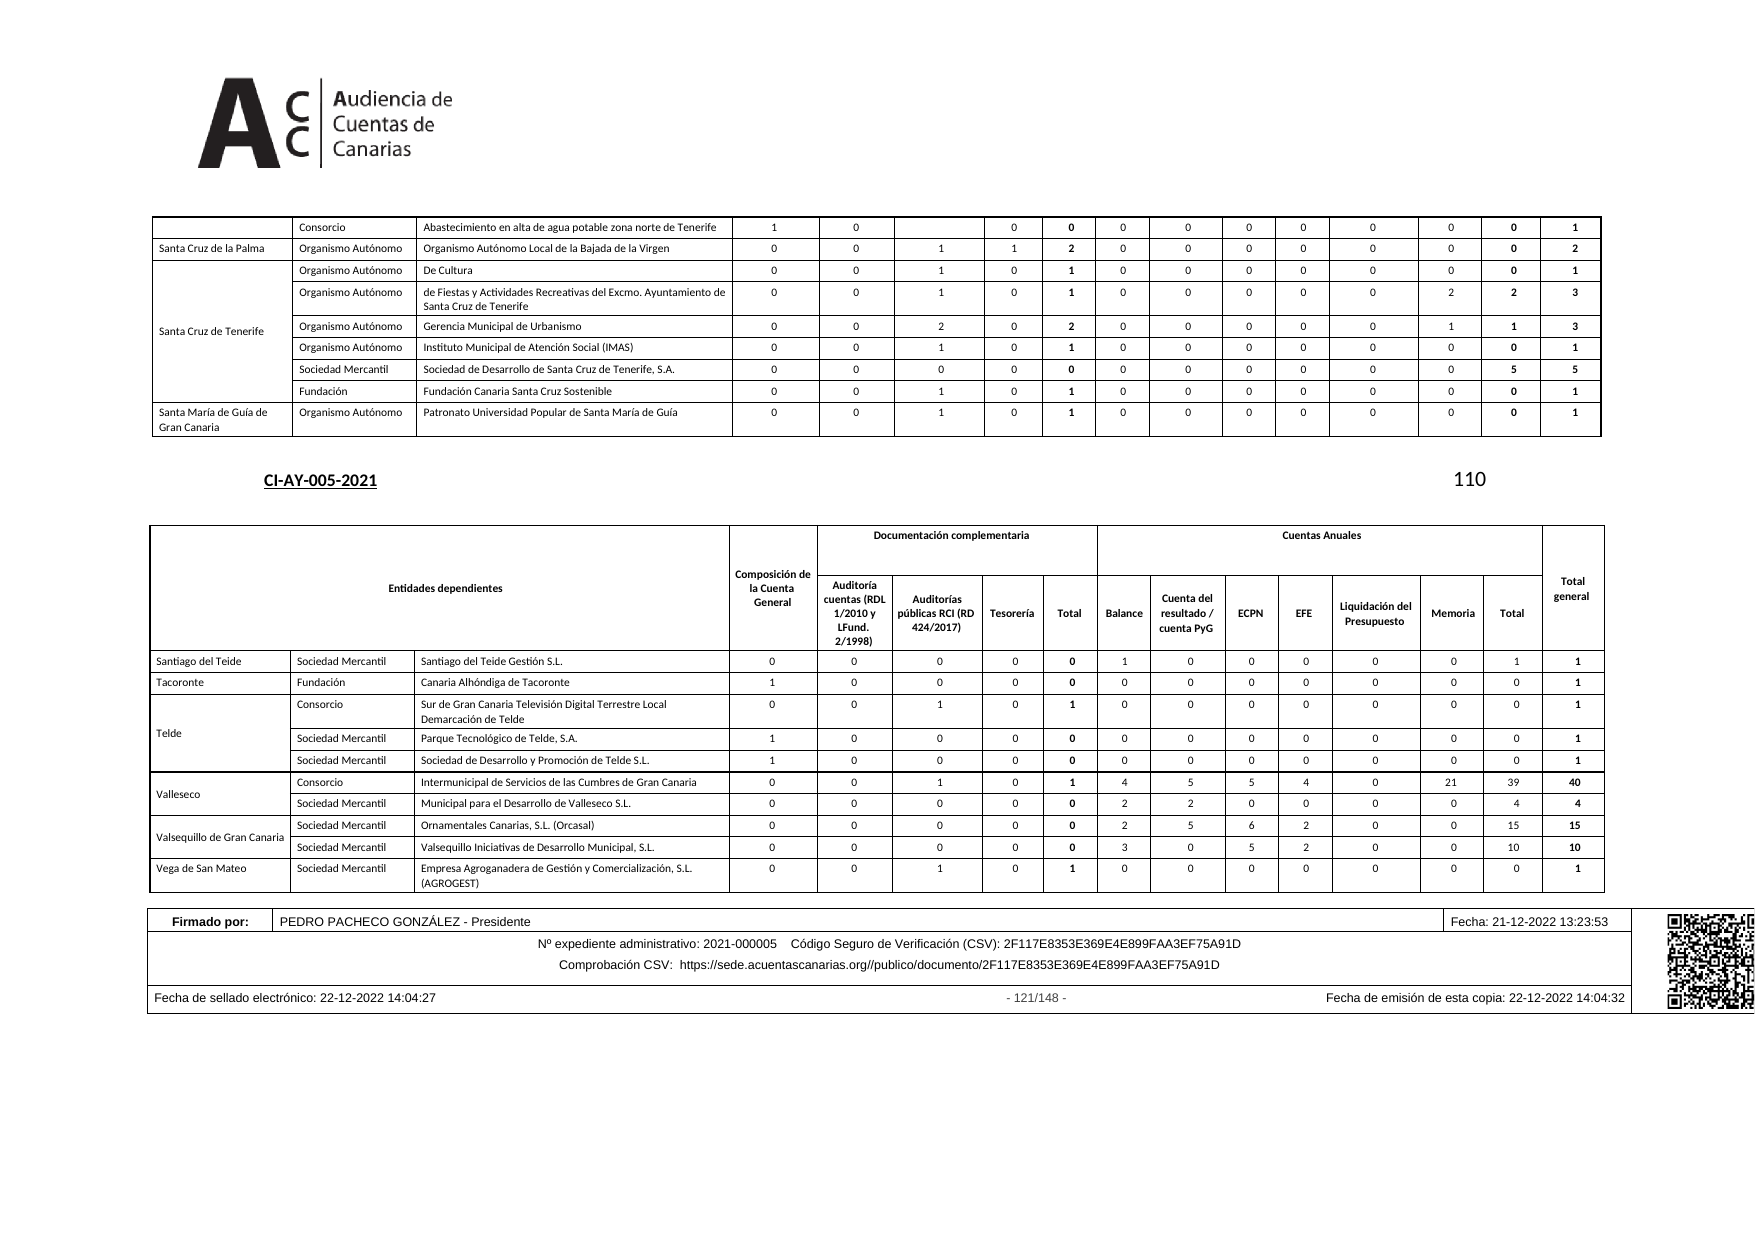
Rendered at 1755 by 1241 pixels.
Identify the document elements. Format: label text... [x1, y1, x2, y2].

table_cell 21 [1421, 773, 1483, 793]
table_cell 0 [1223, 218, 1275, 238]
table_cell Auditorías públicas RCI (RD 424/2017) [893, 576, 982, 650]
table_cell 0 [1226, 729, 1278, 750]
table_cell 0 [985, 360, 1042, 380]
table_cell 0 [1276, 338, 1329, 359]
table_cell 0 [1223, 316, 1275, 337]
table_cell Cuenta del resultado / cuenta PyG [1151, 576, 1225, 650]
table_cell Sociedad de Desarrollo de Santa Cruz de Tenerife, S.A. [417, 360, 732, 380]
table_cell 5 [1226, 773, 1278, 793]
table_cell 0 [1098, 695, 1150, 728]
table_cell 1 [730, 673, 817, 694]
table_cell 0 [1044, 837, 1097, 858]
table_cell 0 [1098, 729, 1150, 750]
table_cell 1 [1043, 403, 1095, 436]
table_cell 0 [1279, 695, 1332, 728]
table_cell 0 [1226, 751, 1278, 771]
table_cell 0 [820, 381, 894, 402]
table_cell Santa Cruz de Tenerife [153, 261, 292, 402]
table_cell 0 [1421, 651, 1483, 672]
table_cell 0 [1043, 218, 1095, 238]
table_cell 0 [1330, 316, 1418, 337]
table_cell 0 [1421, 695, 1483, 728]
table_cell 0 [1482, 338, 1540, 359]
table_cell 0 [985, 282, 1042, 315]
table_cell 0 [1096, 338, 1149, 359]
table_header [1421, 526, 1484, 575]
table_cell 0 [1333, 651, 1420, 672]
table_cell 0 [1279, 729, 1332, 750]
table_header [1098, 526, 1150, 575]
table_cell 10 [1543, 837, 1604, 858]
table_cell 2 [1419, 282, 1481, 315]
table_cell 0 [985, 261, 1042, 281]
table_cell Sociedad Mercantil [291, 651, 414, 672]
table_cell 0 [820, 218, 894, 238]
table_header [1044, 526, 1097, 575]
table_cell 1 [1541, 218, 1600, 238]
table_cell 3 [1098, 837, 1150, 858]
table_cell 0 [893, 651, 982, 672]
table_cell 0 [1044, 673, 1097, 694]
table_cell 0 [1150, 316, 1222, 337]
table_cell 0 [1419, 218, 1481, 238]
table_cell 0 [1333, 673, 1420, 694]
table_cell 0 [1098, 673, 1150, 694]
table_cell 0 [818, 729, 892, 750]
table_header [1484, 526, 1542, 575]
table_cell 0 [1044, 729, 1097, 750]
table_cell 0 [1226, 651, 1278, 672]
table_cell 0 [1151, 695, 1225, 728]
table_cell 0 [1330, 360, 1418, 380]
table_cell 0 [1484, 729, 1542, 750]
table_cell 0 [818, 673, 892, 694]
table_cell 1 [1543, 651, 1604, 672]
table_cell Organismo Autónomo [293, 403, 416, 436]
table_cell 6 [1226, 816, 1278, 836]
table_cell 0 [1276, 381, 1329, 402]
table_cell 0 [1333, 773, 1420, 793]
table_cell 4 [1098, 773, 1150, 793]
table_cell 0 [985, 403, 1042, 436]
table_cell Total [1484, 576, 1542, 650]
table_cell 0 [1276, 261, 1329, 281]
table_cell 0 [1279, 751, 1332, 771]
table_header Documentación complementaria [818, 526, 1044, 575]
table_cell 0 [1223, 403, 1275, 436]
table_cell Memoria [1421, 576, 1483, 650]
table_cell [153, 218, 292, 238]
table_cell 0 [820, 338, 894, 359]
table_cell 0 [985, 381, 1042, 402]
table_cell Consorcio [291, 695, 414, 728]
table_cell 0 [818, 695, 892, 728]
table_cell 0 [1098, 859, 1150, 892]
table_cell Municipal para el Desarrollo de Valleseco S.L. [415, 794, 729, 814]
table_cell 1 [1419, 316, 1481, 337]
table_cell 0 [733, 316, 819, 337]
table_cell 1 [1543, 859, 1604, 892]
table_cell 0 [1333, 751, 1420, 771]
table_cell 0 [818, 773, 892, 793]
table_cell 2 [895, 316, 984, 337]
table_header [1225, 526, 1278, 575]
table_cell Fundación [291, 673, 414, 694]
table_cell 0 [730, 773, 817, 793]
table_cell Sociedad Mercantil [291, 794, 414, 814]
table_cell 0 [893, 729, 982, 750]
table_cell 0 [893, 751, 982, 771]
table_cell 0 [820, 239, 894, 259]
table_cell 1 [1543, 729, 1604, 750]
table_cell 0 [893, 816, 982, 836]
table_cell Sociedad Mercantil [291, 837, 414, 858]
table_cell 1 [1484, 651, 1542, 672]
table_cell 0 [893, 673, 982, 694]
table_cell 15 [1543, 816, 1604, 836]
table_cell 0 [1276, 403, 1329, 436]
table_cell 0 [818, 751, 892, 771]
table_cell 0 [1421, 859, 1483, 892]
table_cell 1 [893, 773, 982, 793]
table_cell Sociedad Mercantil [291, 751, 414, 771]
table_cell 0 [1044, 816, 1097, 836]
table_cell 0 [1419, 261, 1481, 281]
table_cell 0 [1223, 360, 1275, 380]
table_cell Sociedad Mercantil [293, 360, 416, 380]
table_cell 0 [1150, 338, 1222, 359]
table_cell 0 [983, 651, 1043, 672]
table_cell 0 [1279, 673, 1332, 694]
subtitle CI-AY-005-2021 110 [148, 464, 1492, 492]
table_cell 0 [1330, 261, 1418, 281]
table_cell 0 [820, 316, 894, 337]
table_cell 0 [1333, 729, 1420, 750]
table_cell Balance [1098, 576, 1150, 650]
table_cell 1 [1098, 651, 1150, 672]
table_cell 0 [818, 816, 892, 836]
table_cell ECPN [1226, 576, 1278, 650]
table_cell Valleseco [151, 773, 290, 814]
table_cell 0 [1096, 218, 1149, 238]
table_cell 0 [983, 837, 1043, 858]
table_cell 0 [1276, 282, 1329, 315]
table_cell Patronato Universidad Popular de Santa María de Guía [417, 403, 732, 436]
table_cell 0 [1484, 751, 1542, 771]
table_cell Sociedad Mercantil [291, 816, 414, 836]
table_cell 0 [895, 360, 984, 380]
table_cell Gerencia Municipal de Urbanismo [417, 316, 732, 337]
table_cell 0 [1223, 381, 1275, 402]
table_cell 0 [1150, 218, 1222, 238]
table_cell 0 [1096, 381, 1149, 402]
table_cell Organismo Autónomo [293, 239, 416, 259]
table_cell 0 [1151, 651, 1225, 672]
table_cell 0 [730, 859, 817, 892]
table_cell Santa María de Guía de Gran Canaria [153, 403, 292, 436]
table_cell de Fiestas y Actividades Recreativas del Excmo. Ayuntamiento de Santa Cruz de Tenerife [417, 282, 732, 315]
table_cell 0 [1150, 360, 1222, 380]
table_header [151, 526, 290, 650]
table_cell 5 [1541, 360, 1600, 380]
table_cell Auditoría cuentas (RDL 1/2010 y LFund. 2/1998) [818, 576, 892, 650]
table_cell [895, 218, 984, 238]
table_cell 0 [1096, 403, 1149, 436]
table_cell 1 [1044, 859, 1097, 892]
table_cell 0 [1150, 239, 1222, 259]
table_cell 0 [730, 816, 817, 836]
table_cell 3 [1541, 316, 1600, 337]
table_cell 0 [985, 338, 1042, 359]
table_cell 0 [1044, 794, 1097, 814]
table_cell 1 [893, 859, 982, 892]
table_cell 0 [1421, 816, 1483, 836]
table_cell Parque Tecnológico de Telde, S.A. [415, 729, 729, 750]
table_cell 0 [1279, 794, 1332, 814]
table_cell 0 [733, 239, 819, 259]
table_cell 0 [820, 261, 894, 281]
table_cell 0 [1096, 282, 1149, 315]
table_cell 0 [1419, 403, 1481, 436]
table_cell 2 [1151, 794, 1225, 814]
table_cell 0 [1150, 282, 1222, 315]
table_cell 0 [985, 316, 1042, 337]
table_cell 0 [983, 859, 1043, 892]
table_cell 0 [1223, 338, 1275, 359]
table_cell 0 [1151, 729, 1225, 750]
table_cell Total [1044, 576, 1097, 650]
table_cell 0 [983, 751, 1043, 771]
table_cell 0 [1276, 239, 1329, 259]
table_cell Organismo Autónomo Local de la Bajada de la Virgen [417, 239, 732, 259]
table_cell 0 [1044, 751, 1097, 771]
table_cell Santiago del Teide [151, 651, 290, 672]
table_cell 4 [1279, 773, 1332, 793]
table_cell 1 [1043, 282, 1095, 315]
table_cell 5 [1151, 773, 1225, 793]
table_cell 0 [1330, 381, 1418, 402]
table_cell 1 [895, 403, 984, 436]
table_cell 1 [1543, 695, 1604, 728]
table_cell 0 [1333, 695, 1420, 728]
table_cell 1 [1043, 381, 1095, 402]
table_cell 1 [895, 261, 984, 281]
table_cell 0 [1484, 859, 1542, 892]
table_cell Canaria Alhóndiga de Tacoronte [415, 673, 729, 694]
table_cell 1 [1043, 338, 1095, 359]
table_cell 1 [730, 729, 817, 750]
table_cell 0 [1333, 794, 1420, 814]
table_cell 0 [1330, 403, 1418, 436]
table_cell 0 [733, 338, 819, 359]
table_cell 0 [1421, 794, 1483, 814]
table_cell 0 [1482, 381, 1540, 402]
table_cell 0 [985, 218, 1042, 238]
table_cell 40 [1543, 773, 1604, 793]
table_cell 0 [1223, 282, 1275, 315]
table_cell 0 [1151, 859, 1225, 892]
table_cell 0 [1151, 751, 1225, 771]
table_cell 0 [818, 651, 892, 672]
table_cell 0 [820, 403, 894, 436]
table_cell Organismo Autónomo [293, 261, 416, 281]
table_cell 2 [1541, 239, 1600, 259]
table_cell 0 [1098, 751, 1150, 771]
table_header Total general [1543, 526, 1604, 650]
table_cell Consorcio [293, 218, 416, 238]
table_cell Valsequillo de Gran Canaria [151, 816, 290, 858]
table_cell 0 [1419, 381, 1481, 402]
table_cell 0 [1096, 261, 1149, 281]
table_cell 1 [730, 751, 817, 771]
table_cell 1 [733, 218, 819, 238]
table_cell 1 [895, 338, 984, 359]
table_cell 2 [1482, 282, 1540, 315]
table_cell 4 [1484, 794, 1542, 814]
table_cell 0 [1333, 816, 1420, 836]
table_cell 1 [893, 695, 982, 728]
table_cell Organismo Autónomo [293, 316, 416, 337]
table_cell Organismo Autónomo [293, 282, 416, 315]
table_cell Empresa Agroganadera de Gestión y Comercialización, S.L. (AGROGEST) [415, 859, 729, 892]
table_cell 0 [1226, 695, 1278, 728]
table_cell Ornamentales Canarias, S.L. (Orcasal) [415, 816, 729, 836]
table_cell 2 [1098, 794, 1150, 814]
table_cell 0 [1330, 218, 1418, 238]
table_cell Vega de San Mateo [151, 859, 290, 892]
table_cell 0 [1223, 239, 1275, 259]
table_cell 0 [1421, 751, 1483, 771]
table_cell 0 [1096, 239, 1149, 259]
table_cell 15 [1484, 816, 1542, 836]
table_cell 0 [893, 794, 982, 814]
table_cell 0 [730, 651, 817, 672]
table_cell 0 [1150, 261, 1222, 281]
table_cell 2 [1098, 816, 1150, 836]
table_header [1150, 526, 1225, 575]
table_cell 1 [1543, 751, 1604, 771]
table_cell 0 [730, 794, 817, 814]
table_cell Sociedad Mercantil [291, 729, 414, 750]
table_cell 0 [1276, 316, 1329, 337]
table_cell Fundación [293, 381, 416, 402]
table_cell Tesorería [983, 576, 1043, 650]
table_cell Abastecimiento en alta de agua potable zona norte de Tenerife [417, 218, 732, 238]
table_cell 5 [1151, 816, 1225, 836]
table_cell 0 [1150, 381, 1222, 402]
table_cell Sur de Gran Canaria Televisión Digital Terrestre Local Demarcación de Telde [415, 695, 729, 728]
table_cell 0 [1484, 695, 1542, 728]
table_cell 0 [1421, 673, 1483, 694]
table_cell 0 [1226, 859, 1278, 892]
table_cell 1 [1541, 403, 1600, 436]
table_cell 2 [1279, 837, 1332, 858]
table_cell 1 [1043, 261, 1095, 281]
table_cell 0 [1096, 360, 1149, 380]
table_cell 0 [820, 360, 894, 380]
table_cell 2 [1043, 316, 1095, 337]
table_cell Telde [151, 695, 290, 771]
table_cell 0 [1419, 239, 1481, 259]
table_cell 0 [818, 794, 892, 814]
table_cell 0 [1421, 729, 1483, 750]
table_cell 1 [895, 282, 984, 315]
table_cell 2 [1279, 816, 1332, 836]
table_cell 1 [1482, 316, 1540, 337]
table_cell 0 [1482, 403, 1540, 436]
table_cell 0 [1096, 316, 1149, 337]
table_cell 0 [983, 794, 1043, 814]
table_cell 1 [1541, 381, 1600, 402]
table_cell 0 [1421, 837, 1483, 858]
table_cell Intermunicipal de Servicios de las Cumbres de Gran Canaria [415, 773, 729, 793]
table_cell 0 [983, 816, 1043, 836]
table_cell 0 [733, 360, 819, 380]
table_cell 0 [983, 695, 1043, 728]
table_cell Consorcio [291, 773, 414, 793]
table_cell Organismo Autónomo [293, 338, 416, 359]
table_cell EFE [1279, 576, 1332, 650]
table_cell 1 [1541, 261, 1600, 281]
table_cell 0 [1482, 261, 1540, 281]
table_cell Santiago del Teide Gestión S.L. [415, 651, 729, 672]
table_cell 1 [1541, 338, 1600, 359]
table_cell 0 [1150, 403, 1222, 436]
table_cell Tacoronte [151, 673, 290, 694]
table_cell Instituto Municipal de Atención Social (IMAS) [417, 338, 732, 359]
table_cell 0 [1330, 282, 1418, 315]
table_cell Santa Cruz de la Palma [153, 239, 292, 259]
table_cell 10 [1484, 837, 1542, 858]
table_cell 0 [1223, 261, 1275, 281]
table_cell 0 [1043, 360, 1095, 380]
table_cell 0 [1482, 218, 1540, 238]
table_cell 2 [1043, 239, 1095, 259]
table_cell 0 [1484, 673, 1542, 694]
table_cell 0 [730, 837, 817, 858]
table_cell 3 [1541, 282, 1600, 315]
table_cell Valsequillo Iniciativas de Desarrollo Municipal, S.L. [415, 837, 729, 858]
table_cell 0 [1279, 859, 1332, 892]
table_cell Fundación Canaria Santa Cruz Sostenible [417, 381, 732, 402]
table_cell 1 [985, 239, 1042, 259]
table_cell 0 [983, 773, 1043, 793]
table_cell 0 [733, 261, 819, 281]
table_cell 0 [1482, 239, 1540, 259]
table_cell 0 [733, 403, 819, 436]
table_header Cuentas Anuales [1278, 526, 1421, 575]
table_cell 0 [1330, 338, 1418, 359]
table_cell 0 [983, 673, 1043, 694]
table_cell 0 [1419, 360, 1481, 380]
table_cell 1 [895, 381, 984, 402]
table_cell 0 [1151, 837, 1225, 858]
table_cell 5 [1226, 837, 1278, 858]
table_cell 1 [1044, 695, 1097, 728]
table_cell 0 [1276, 360, 1329, 380]
table_cell Sociedad Mercantil [291, 859, 414, 892]
table_cell Liquidación del Presupuesto [1333, 576, 1420, 650]
table_cell De Cultura [417, 261, 732, 281]
table_cell 0 [818, 837, 892, 858]
table_cell 0 [893, 837, 982, 858]
table_cell 0 [730, 695, 817, 728]
table_cell 0 [1333, 837, 1420, 858]
table_cell Sociedad de Desarrollo y Promoción de Telde S.L. [415, 751, 729, 771]
table_header Composición de la Cuenta General [730, 526, 817, 650]
table_cell 0 [1330, 239, 1418, 259]
table_cell 0 [733, 282, 819, 315]
table_cell 5 [1482, 360, 1540, 380]
table_cell 0 [983, 729, 1043, 750]
table_cell 0 [1226, 794, 1278, 814]
table_cell 4 [1543, 794, 1604, 814]
table_cell 0 [1279, 651, 1332, 672]
table_cell 0 [1333, 859, 1420, 892]
table_header Entidades dependientes [290, 526, 729, 650]
table_cell 1 [1543, 673, 1604, 694]
table_cell 39 [1484, 773, 1542, 793]
table_cell 0 [1044, 651, 1097, 672]
table_cell 1 [895, 239, 984, 259]
table_cell 0 [1419, 338, 1481, 359]
table_cell 0 [1226, 673, 1278, 694]
table_cell 0 [820, 282, 894, 315]
table_cell 0 [818, 859, 892, 892]
table_cell 1 [1044, 773, 1097, 793]
table_cell 0 [733, 381, 819, 402]
table_cell 0 [1276, 218, 1329, 238]
table_cell 0 [1151, 673, 1225, 694]
